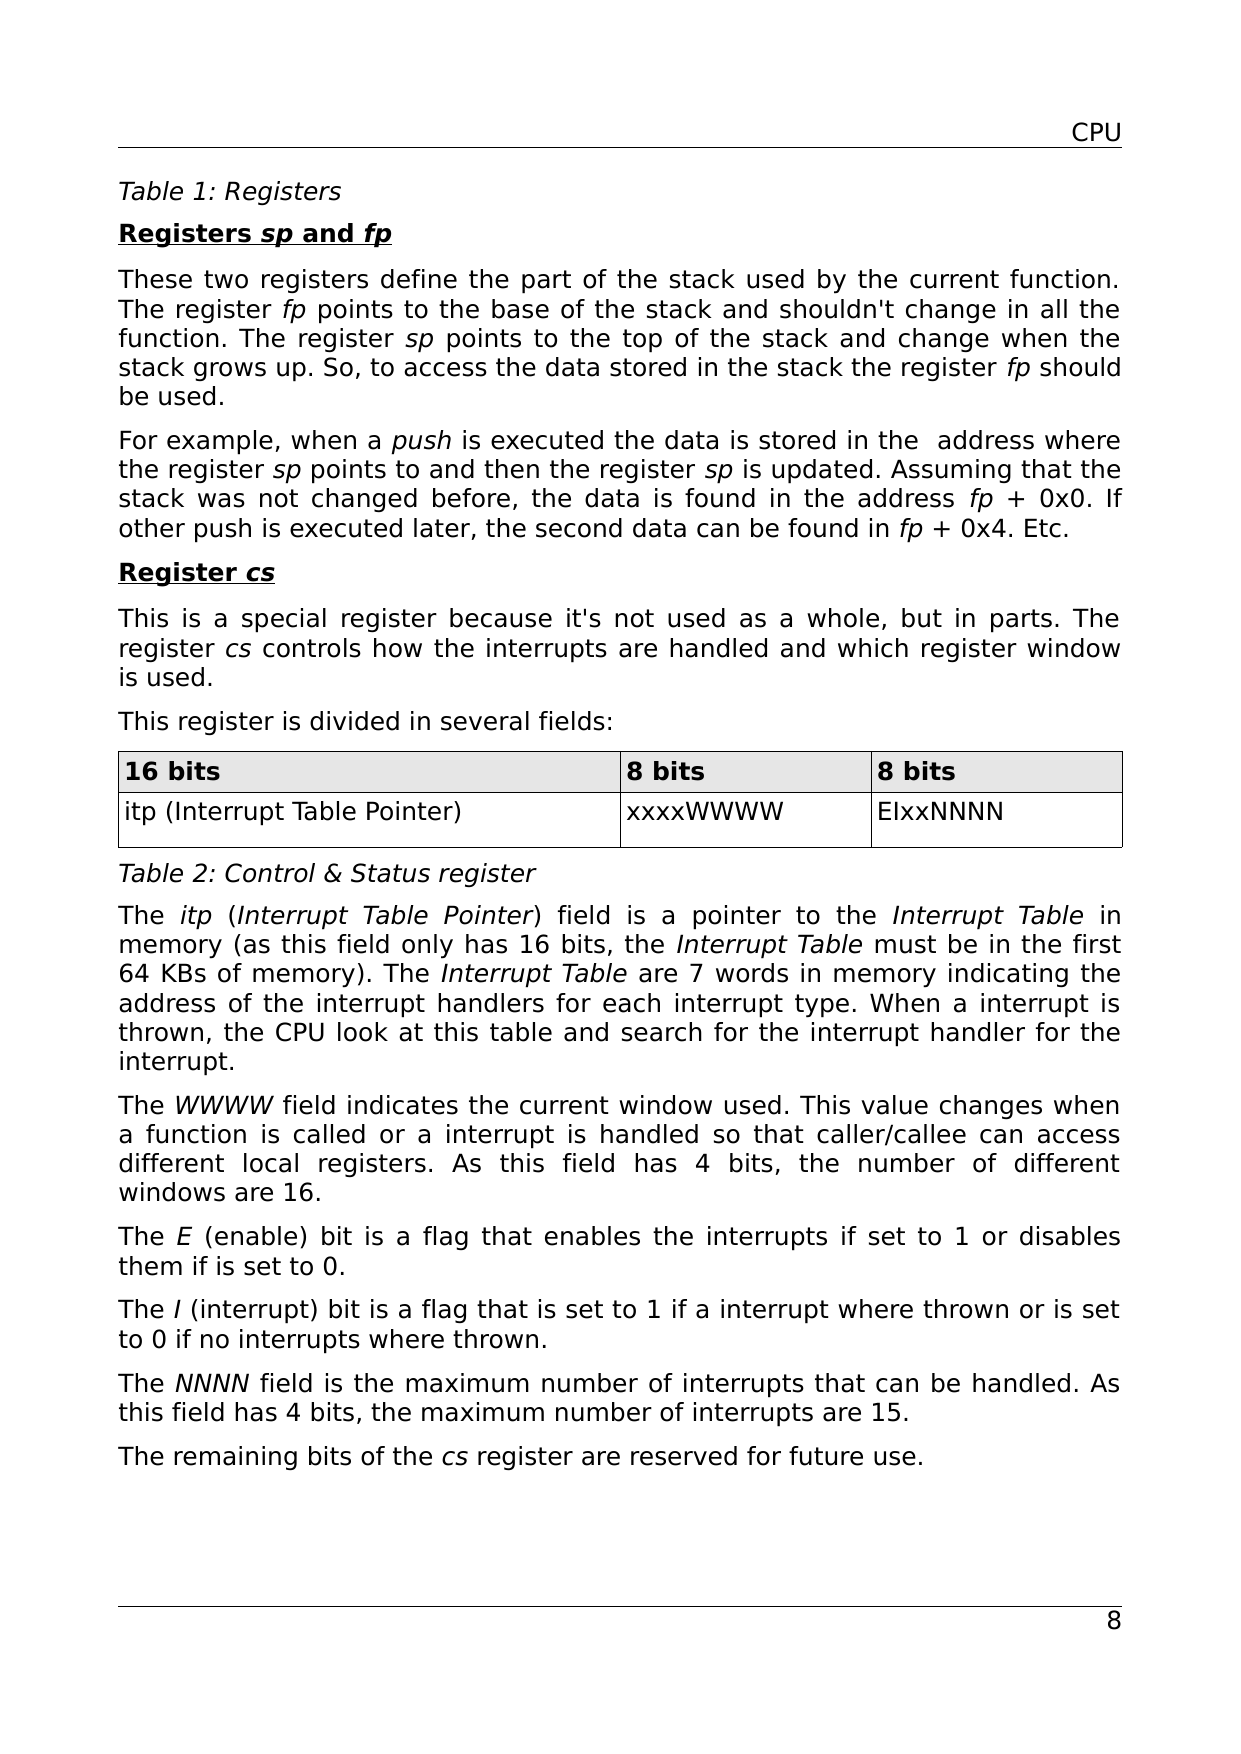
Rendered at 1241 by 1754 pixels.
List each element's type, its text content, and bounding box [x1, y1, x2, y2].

table_cell xxxxWWWW [621, 793, 871, 847]
table_cell EIxxNNNN [872, 793, 1122, 847]
text The I (interrupt) bit is a flag that is set to 1 if a interrupt where thrown or is set to 0 if no interrupts where thrown. [118, 1296, 1122, 1354]
text These two registers define the part of the stack used by the current function. The register fp points to the base of the stack and shouldn't change in all the function. The register sp points to the top of the stack and change when the stack grows up. So, to access the data stored in the stack the register fp should be used. [118, 266, 1122, 411]
title Registers sp and fp [118, 219, 1122, 248]
table_header 8 bits [872, 752, 1122, 792]
text The NNNN field is the maximum number of interrupts that can be handled. As this field has 4 bits, the maximum number of interrupts are 15. [118, 1369, 1122, 1427]
text This register is divided in several fields: [118, 707, 1122, 736]
title Register cs [118, 558, 1122, 587]
text Table 1: Registers [118, 177, 1122, 206]
text Table 2: Control & Status register [118, 860, 1122, 889]
text The remaining bits of the cs register are reserved for future use. [118, 1442, 1122, 1471]
table_header 8 bits [621, 752, 871, 792]
table_cell itp (Interrupt Table Pointer) [119, 793, 620, 847]
text For example, when a push is executed the data is stored in the address where the register sp points to and then the register sp is updated. Assuming that the stack was not changed before, the data is found in the address fp + 0x0. If other push is executed later, the second data can be found in fp + 0x4. Etc. [118, 426, 1122, 543]
text The WWWW field indicates the current window used. This value changes when a function is called or a interrupt is handled so that caller/callee can access different local registers. As this field has 4 bits, the number of different windows are 16. [118, 1091, 1122, 1208]
text The itp (Interrupt Table Pointer) field is a pointer to the Interrupt Table in memory (as this field only has 16 bits, the Interrupt Table must be in the first 64 KBs of memory). The Interrupt Table are 7 words in memory indicating the address of the interrupt handlers for each interrupt type. When a interrupt is thrown, the CPU look at this table and search for the interrupt handler for the interrupt. [118, 901, 1122, 1076]
text The E (enable) bit is a flag that enables the interrupts if set to 1 or disables them if is set to 0. [118, 1223, 1122, 1281]
table_header 16 bits [119, 752, 620, 792]
text This is a special register because it's not used as a whole, but in parts. The register cs controls how the interrupts are handled and which register window is used. [118, 604, 1122, 692]
